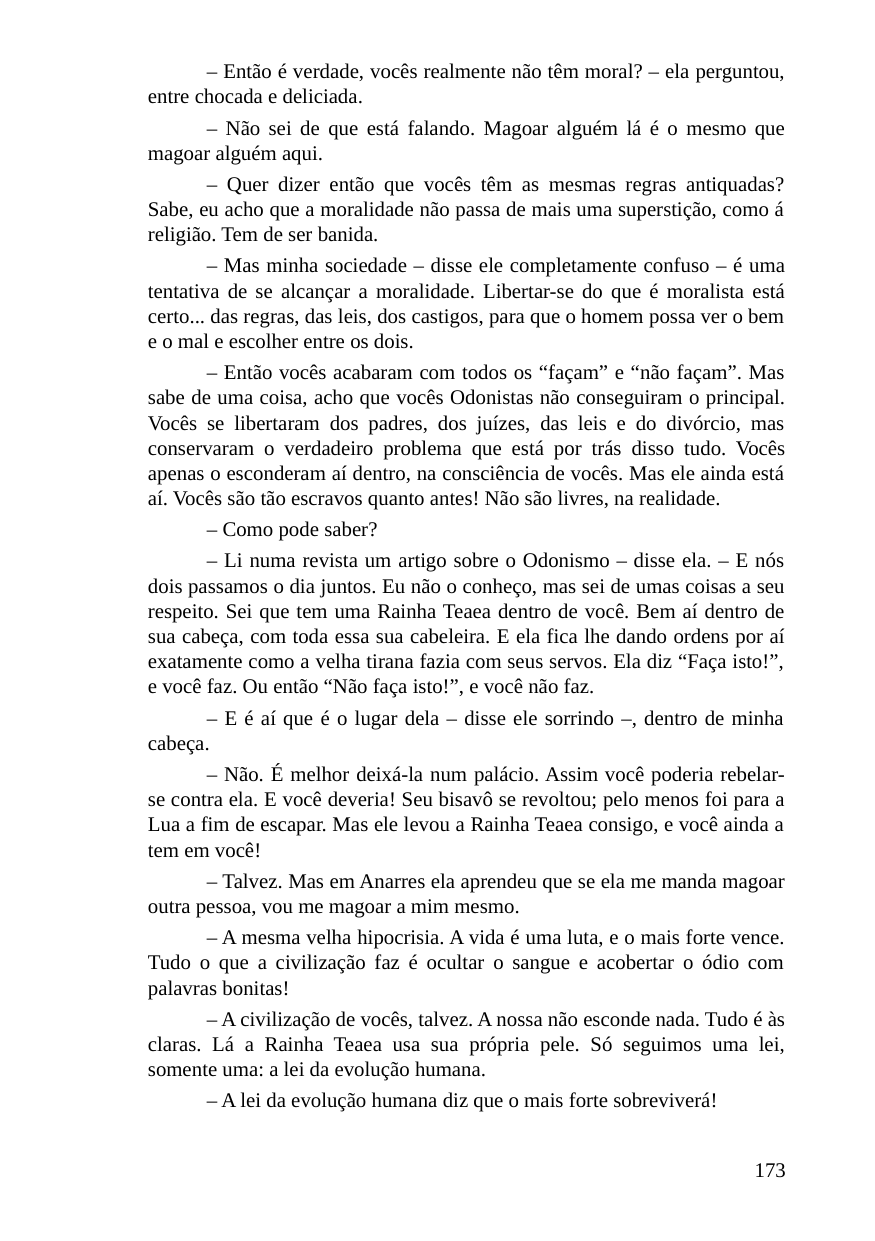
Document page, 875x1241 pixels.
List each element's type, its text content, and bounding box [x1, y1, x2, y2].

text – A civilização de vocês, talvez. A nossa não esconde nada. Tudo é às claras. Lá a Rainha Teaea usa sua própria pele. Só seguimos uma lei, somente uma: a lei da evolução humana. [148, 1007, 786, 1081]
text – Como pode saber? [148, 517, 786, 541]
text – Quer dizer então que vocês têm as mesmas regras antiquadas? Sabe, eu acho que a moralidade não passa de mais uma superstição, como á religião. Tem de ser banida. [148, 172, 786, 246]
text – A mesma velha hipocrisia. A vida é uma luta, e o mais forte vence. Tudo o que a civilização faz é ocultar o sangue e acobertar o ódio com palavras bonitas! [148, 925, 786, 999]
text – Não. É melhor deixá-la num palácio. Assim você poderia rebelar-se contra ela. E você deveria! Seu bisavô se revoltou; pelo menos foi para a Lua a fim de escapar. Mas ele levou a Rainha Teaea consigo, e você ainda a tem em você! [148, 762, 786, 862]
text – Não sei de que está falando. Magoar alguém lá é o mesmo que magoar alguém aqui. [148, 115, 786, 165]
text – A lei da evolução humana diz que o mais forte sobreviverá! [148, 1088, 786, 1112]
text – Mas minha sociedade – disse ele completamente confuso – é uma tentativa de se alcançar a moralidade. Libertar-se do que é moralista está certo... das regras, das leis, dos castigos, para que o homem possa ver o bem e o mal e escolher entre os dois. [148, 253, 786, 353]
text – E é aí que é o lugar dela – disse ele sorrindo –, dentro de minha cabeça. [148, 706, 786, 755]
text – Então vocês acabaram com todos os “façam” e “não façam”. Mas sabe de uma coisa, acho que vocês Odonistas não conseguiram o principal. Vocês se libertaram dos padres, dos juízes, das leis e do divórcio, mas conservaram o verdadeiro problema que está por trás disso tudo. Vocês apenas o esconderam aí dentro, na consciência de vocês. Mas ele ainda está aí. Vocês são tão escravos quanto antes! Não são livres, na realidade. [148, 360, 786, 510]
text – Li numa revista um artigo sobre o Odonismo – disse ela. – E nós dois passamos o dia juntos. Eu não o conheço, mas sei de umas coisas a seu respeito. Sei que tem uma Rainha Teaea dentro de você. Bem aí dentro de sua cabeça, com toda essa sua cabeleira. E ela fica lhe dando ordens por aí exatamente como a velha tirana fazia com seus servos. Ela diz “Faça isto!”, e você faz. Ou então “Não faça isto!”, e você não faz. [148, 548, 786, 698]
text – Então é verdade, vocês realmente não têm moral? – ela perguntou, entre chocada e deliciada. [148, 59, 786, 108]
text – Talvez. Mas em Anarres ela aprendeu que se ela me manda magoar outra pessoa, vou me magoar a mim mesmo. [148, 869, 786, 918]
